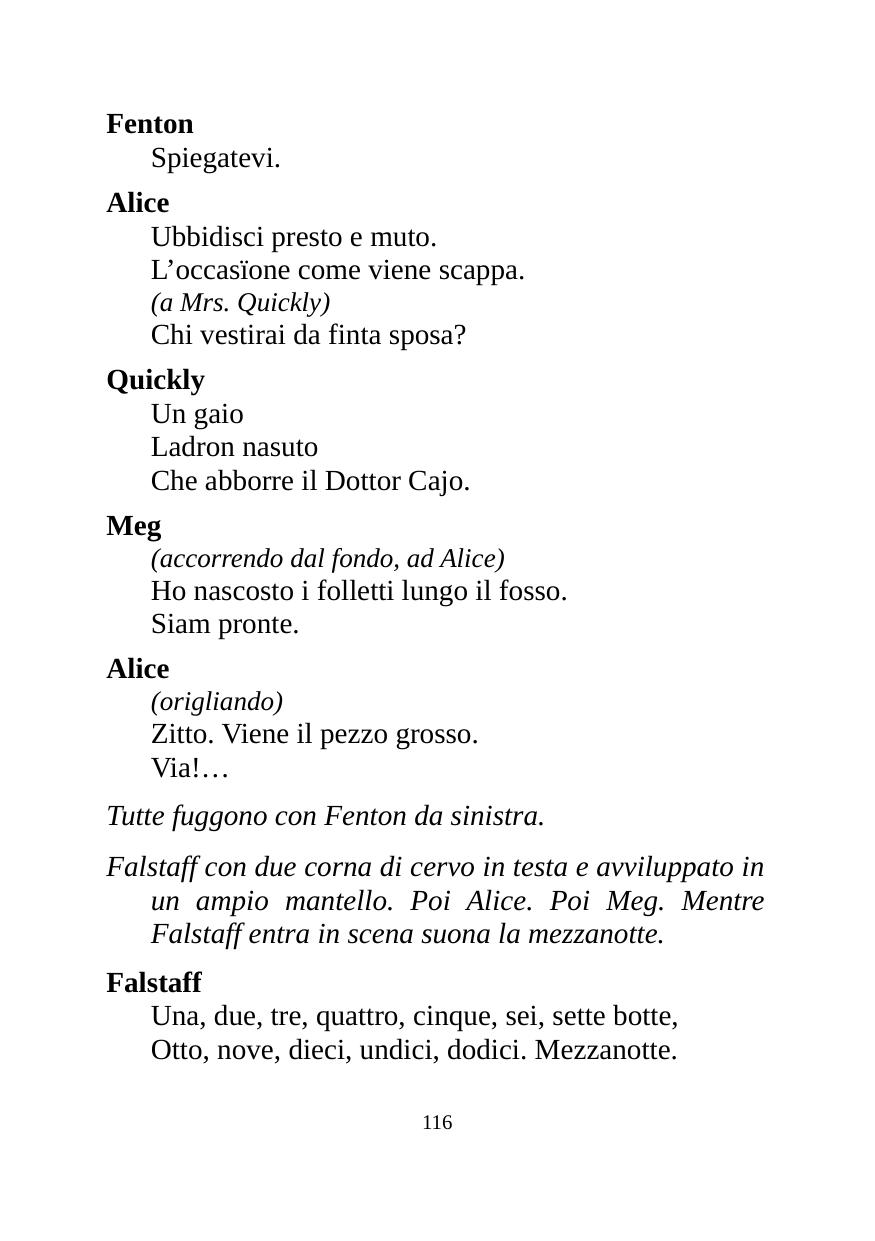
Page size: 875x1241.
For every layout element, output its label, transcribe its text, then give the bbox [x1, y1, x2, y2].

text Spiegatevi. [151, 140, 768, 173]
text Alice [106, 185, 768, 219]
text Alice [106, 652, 768, 685]
text Una, due, tre, quattro, cinque, sei, sette botte, Otto, nove, dieci, undici, dodici. Mezzanotte. [151, 998, 768, 1065]
text Meg [106, 508, 768, 542]
text Ubbidisci presto e muto. L’occasïone come viene scappa. (a Mrs. Quickly) Chi vestirai da finta sposa? [151, 219, 768, 350]
text Tutte fuggono con Fenton da sinistra. [106, 798, 768, 832]
text Falstaff con due corna di cervo in testa e avviluppato in un ampio mantello. Poi Alice. Poi Meg. Mentre Falstaff entra in scena suona la mezzanotte. [106, 849, 768, 950]
text Falstaff [106, 965, 768, 998]
text Fenton [106, 106, 768, 140]
text Un gaio Ladron nasuto Che abborre il Dottor Cajo. [151, 396, 768, 496]
text Quickly [106, 362, 768, 396]
text (accorrendo dal fondo, ad Alice) Ho nascosto i folletti lungo il fosso. Siam pronte. [151, 542, 768, 640]
text (origliando) Zitto. Viene il pezzo grosso. Via!… [151, 685, 768, 783]
